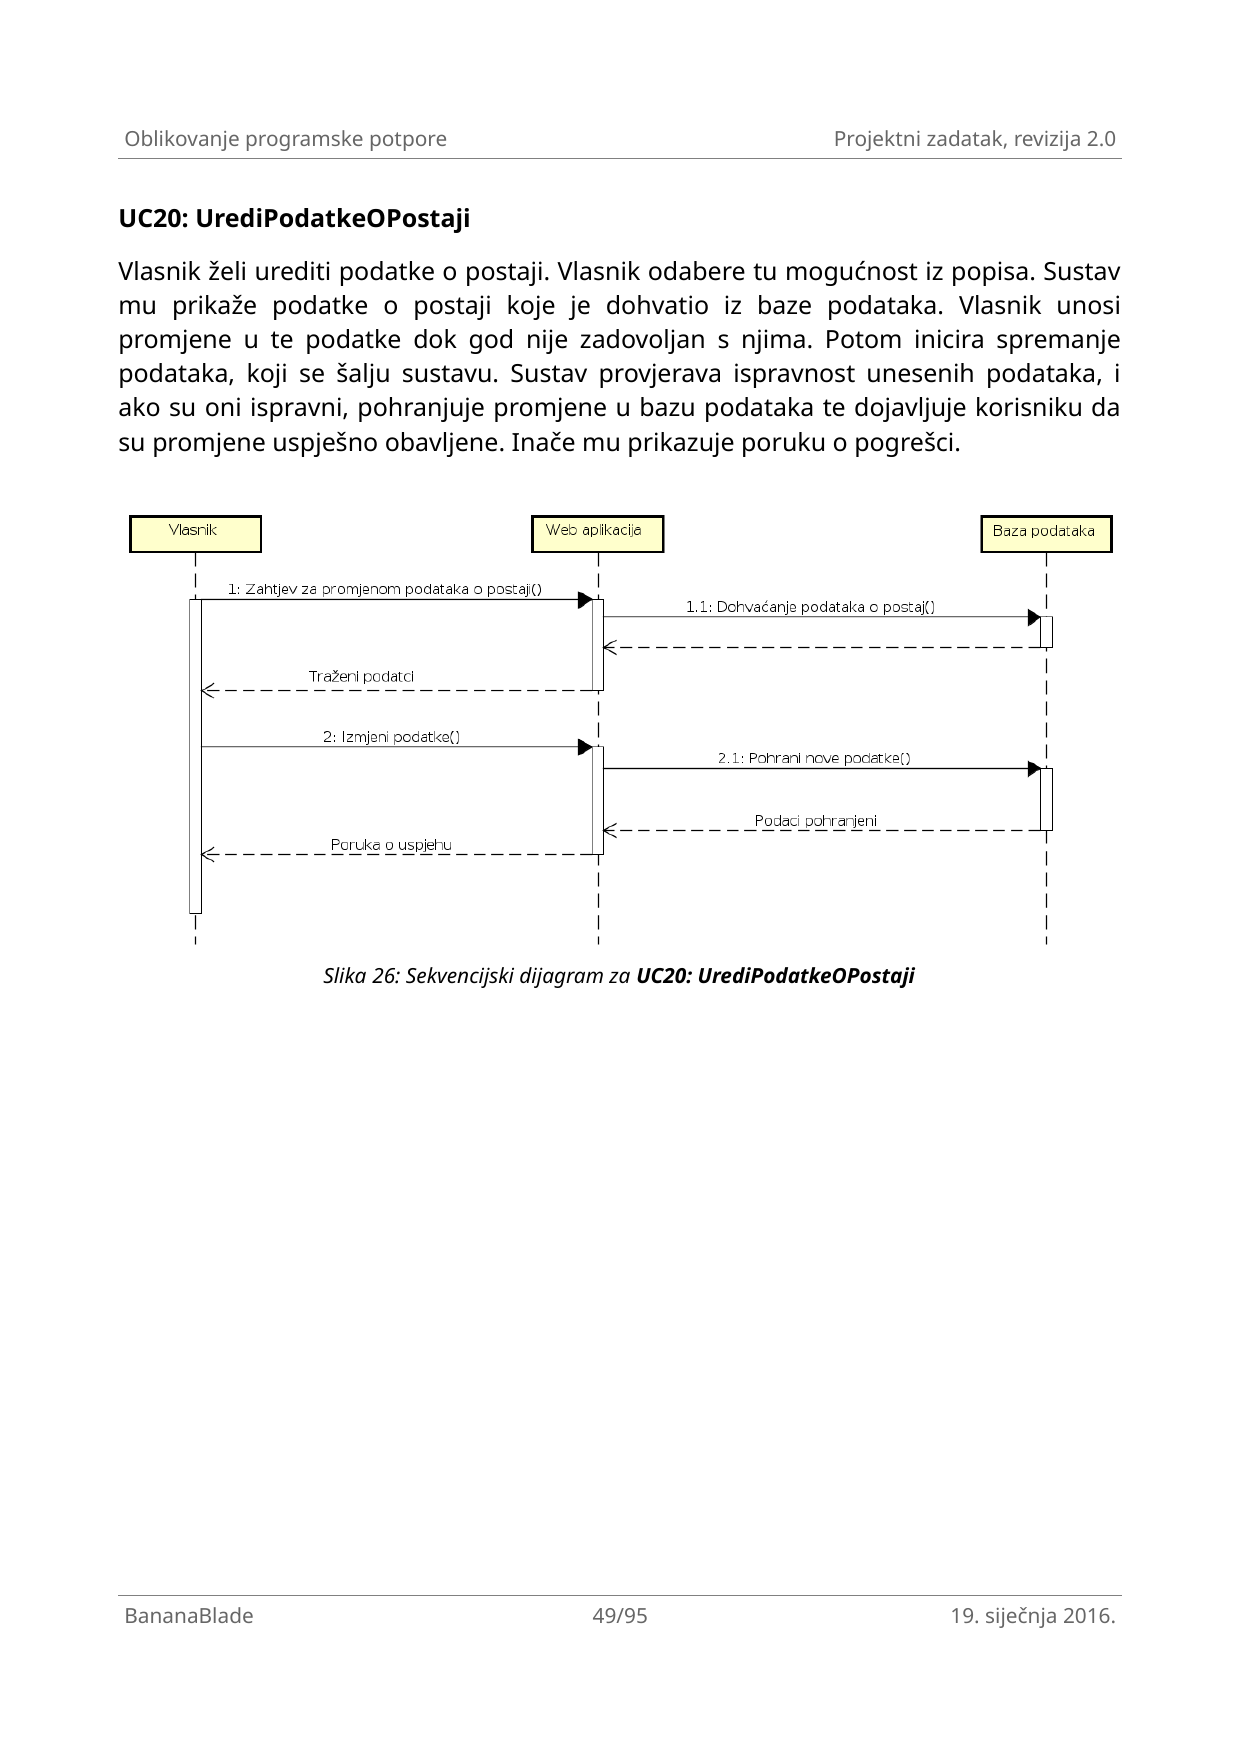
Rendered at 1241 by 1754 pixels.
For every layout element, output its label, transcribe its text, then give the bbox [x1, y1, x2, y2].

text Slika 26: Sekvencijski dijagram za UC20: UrediPodatkeOPostaji [118, 956, 1122, 989]
subtitle UC20: UrediPodatkeOPostaji [118, 201, 1122, 234]
picture [118, 504, 1123, 956]
text Vlasnik želi urediti podatke o postaji. Vlasnik odabere tu mogućnost iz popisa. Sustav mu prikaže podatke o postaji koje je dohvatio iz baze podataka. Vlasnik unosi promjene u te podatke dok god nije zadovoljan s njima. Potom inicira spremanje podataka, koji se šalju sustavu. Sustav provjerava ispravnost unesenih podataka, i ako su oni ispravni, pohranjuje promjene u bazu podataka te dojavljuje korisniku da su promjene uspješno obavljene. Inače mu prikazuje poruku o pogrešci. [118, 254, 1122, 458]
